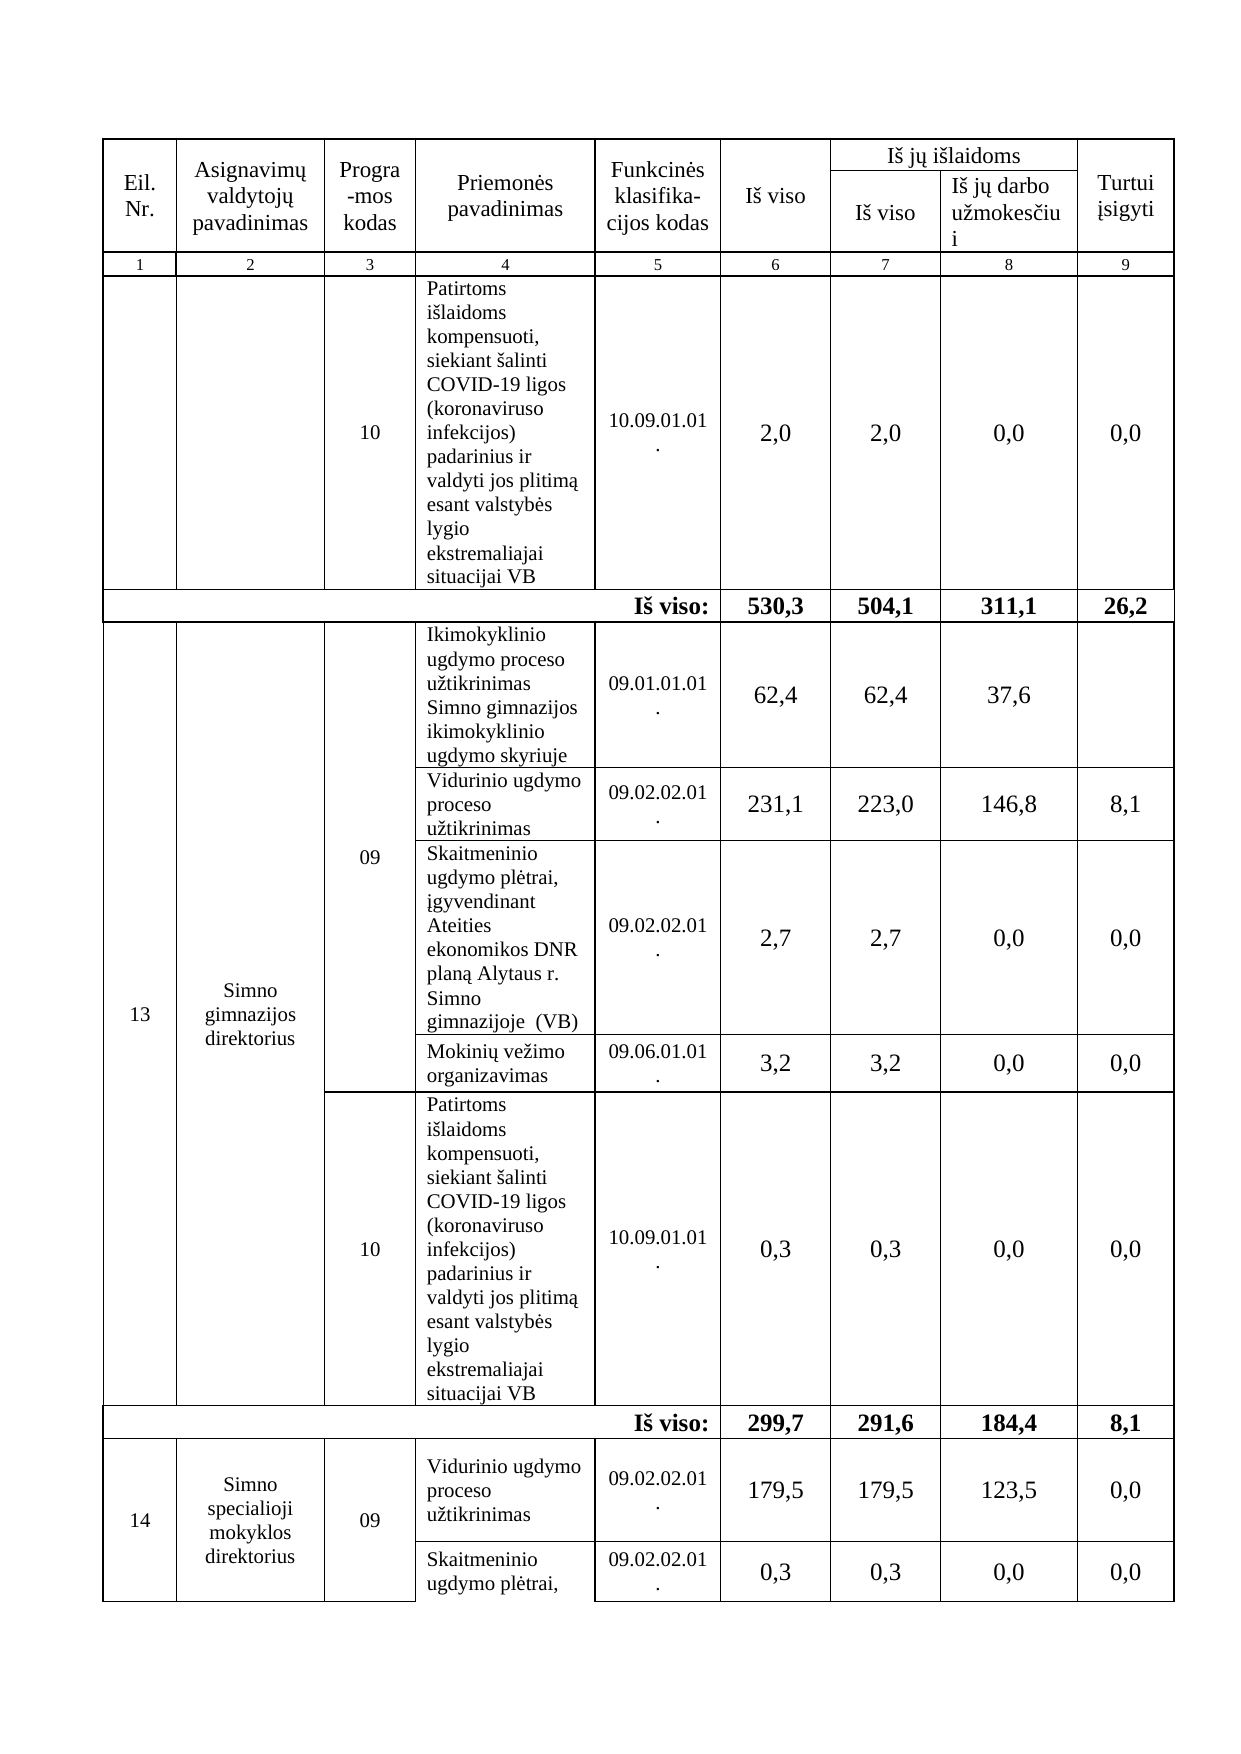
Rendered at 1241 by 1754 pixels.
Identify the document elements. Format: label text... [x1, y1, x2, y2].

table_cell 2 [177, 253, 324, 275]
table_cell 0,3 [721, 1542, 830, 1601]
table_cell 09.02.02.01. [596, 1542, 720, 1601]
table_cell [104, 277, 176, 588]
table_cell 8,1 [1078, 1406, 1173, 1438]
table_cell Iš viso: [104, 590, 720, 621]
table_cell 09.01.01.01. [596, 623, 720, 767]
table_cell Iš jų darbo užmokesčiui [941, 171, 1077, 251]
table_cell Iš viso: [104, 1406, 720, 1438]
table_cell Skaitmeninio ugdymo plėtrai, įgyvendinant Ateities ekonomikos DNR planą Alytaus r. Simno gimnazijoje (VB) [416, 841, 594, 1033]
table_cell 9 [1078, 253, 1173, 275]
table_cell 291,6 [831, 1406, 940, 1438]
table_cell 0,0 [941, 277, 1077, 588]
table_header Funkcinės klasifika-cijos kodas [596, 140, 720, 251]
table_cell 0,0 [1078, 277, 1173, 588]
table_cell 09 [325, 623, 415, 1091]
table_cell 62,4 [721, 623, 830, 767]
table_cell 09 [325, 1439, 415, 1601]
table_cell 3,2 [721, 1035, 830, 1091]
table_cell 2,7 [831, 841, 940, 1033]
table_cell 530,3 [721, 590, 830, 621]
table_cell 0,3 [831, 1542, 940, 1601]
table_header Asignavimų valdytojų pavadinimas [177, 140, 324, 251]
table_cell 6 [721, 253, 830, 275]
table_cell 2,0 [721, 277, 830, 588]
table_cell 0,0 [1078, 841, 1173, 1033]
table_cell 311,1 [941, 590, 1077, 621]
table_cell 0,0 [941, 1542, 1077, 1601]
table_cell 0,3 [721, 1093, 830, 1405]
table_cell 299,7 [721, 1406, 830, 1438]
table_cell 0,0 [1078, 1035, 1173, 1091]
table_cell 179,5 [721, 1439, 830, 1541]
table_cell 0,0 [1078, 1439, 1173, 1541]
table_header Eil. Nr. [104, 140, 176, 251]
table_cell 62,4 [831, 623, 940, 767]
table_cell 10.09.01.01. [596, 277, 720, 588]
table_cell 26,2 [1078, 590, 1174, 621]
table_cell 10 [325, 277, 415, 588]
table_cell 504,1 [831, 590, 940, 621]
table_cell 5 [596, 253, 720, 275]
table_cell 3 [325, 253, 415, 275]
table_cell 09.02.02.01. [596, 1439, 720, 1541]
table_cell 0,0 [941, 1035, 1077, 1091]
table_cell 0,0 [941, 841, 1077, 1033]
table_header Turtui įsigyti [1078, 140, 1173, 251]
table_cell Skaitmeninio ugdymo plėtrai, [416, 1542, 594, 1601]
table_cell 1 [104, 253, 175, 275]
table_cell 13 [104, 623, 176, 1405]
table_cell 09.02.02.01. [596, 841, 720, 1033]
table_cell Simno gimnazijos direktorius [177, 623, 324, 1405]
table_header Priemonės pavadinimas [416, 140, 594, 251]
table_cell 8 [941, 253, 1077, 275]
table_cell Ikimokyklinio ugdymo proceso užtikrinimas Simno gimnazijos ikimokyklinio ugdymo skyriuje [416, 623, 594, 767]
table_cell 179,5 [831, 1439, 940, 1541]
table_cell Mokinių vežimo organizavimas [416, 1035, 594, 1091]
table_cell Iš viso [831, 171, 940, 251]
table_cell Patirtoms išlaidoms kompensuoti, siekiant šalinti COVID-19 ligos (koronaviruso infekcijos) padarinius ir valdyti jos plitimą esant valstybės lygio ekstremaliajai situacijai VB [416, 277, 594, 588]
table_cell 09.06.01.01. [596, 1035, 720, 1091]
table_cell Vidurinio ugdymo proceso užtikrinimas [416, 768, 594, 840]
table_cell 0,0 [1078, 1542, 1173, 1601]
table_cell 0,0 [941, 1093, 1077, 1405]
table_cell 7 [831, 253, 940, 275]
table_cell Simno specialioji mokyklos direktorius [177, 1439, 324, 1601]
table_cell 2,7 [721, 841, 830, 1033]
table_cell 8,1 [1078, 768, 1173, 840]
table_header Iš jų išlaidoms [831, 140, 1077, 170]
table_cell 0,3 [831, 1093, 940, 1405]
table_cell 146,8 [941, 768, 1077, 840]
table_cell 184,4 [941, 1406, 1077, 1438]
table_cell 0,0 [1078, 1093, 1173, 1405]
table_cell 2,0 [831, 277, 940, 588]
table_cell 3,2 [831, 1035, 940, 1091]
table_cell 10 [325, 1093, 415, 1405]
table_cell 37,6 [941, 623, 1077, 767]
table_header Progra-mos kodas [325, 140, 415, 251]
table_cell [1078, 623, 1173, 767]
table_cell 123,5 [941, 1439, 1077, 1541]
table_cell 223,0 [831, 768, 940, 840]
table_cell 10.09.01.01. [596, 1093, 720, 1405]
table_cell 14 [104, 1439, 176, 1601]
table_cell 4 [416, 253, 594, 275]
table_header Iš viso [721, 140, 830, 251]
table_cell Vidurinio ugdymo proceso užtikrinimas [416, 1439, 594, 1541]
table_cell [177, 277, 324, 588]
table_cell Patirtoms išlaidoms kompensuoti, siekiant šalinti COVID-19 ligos (koronaviruso infekcijos) padarinius ir valdyti jos plitimą esant valstybės lygio ekstremaliajai situacijai VB [416, 1093, 594, 1405]
table_cell 09.02.02.01. [596, 768, 720, 840]
table_cell 231,1 [721, 768, 830, 840]
